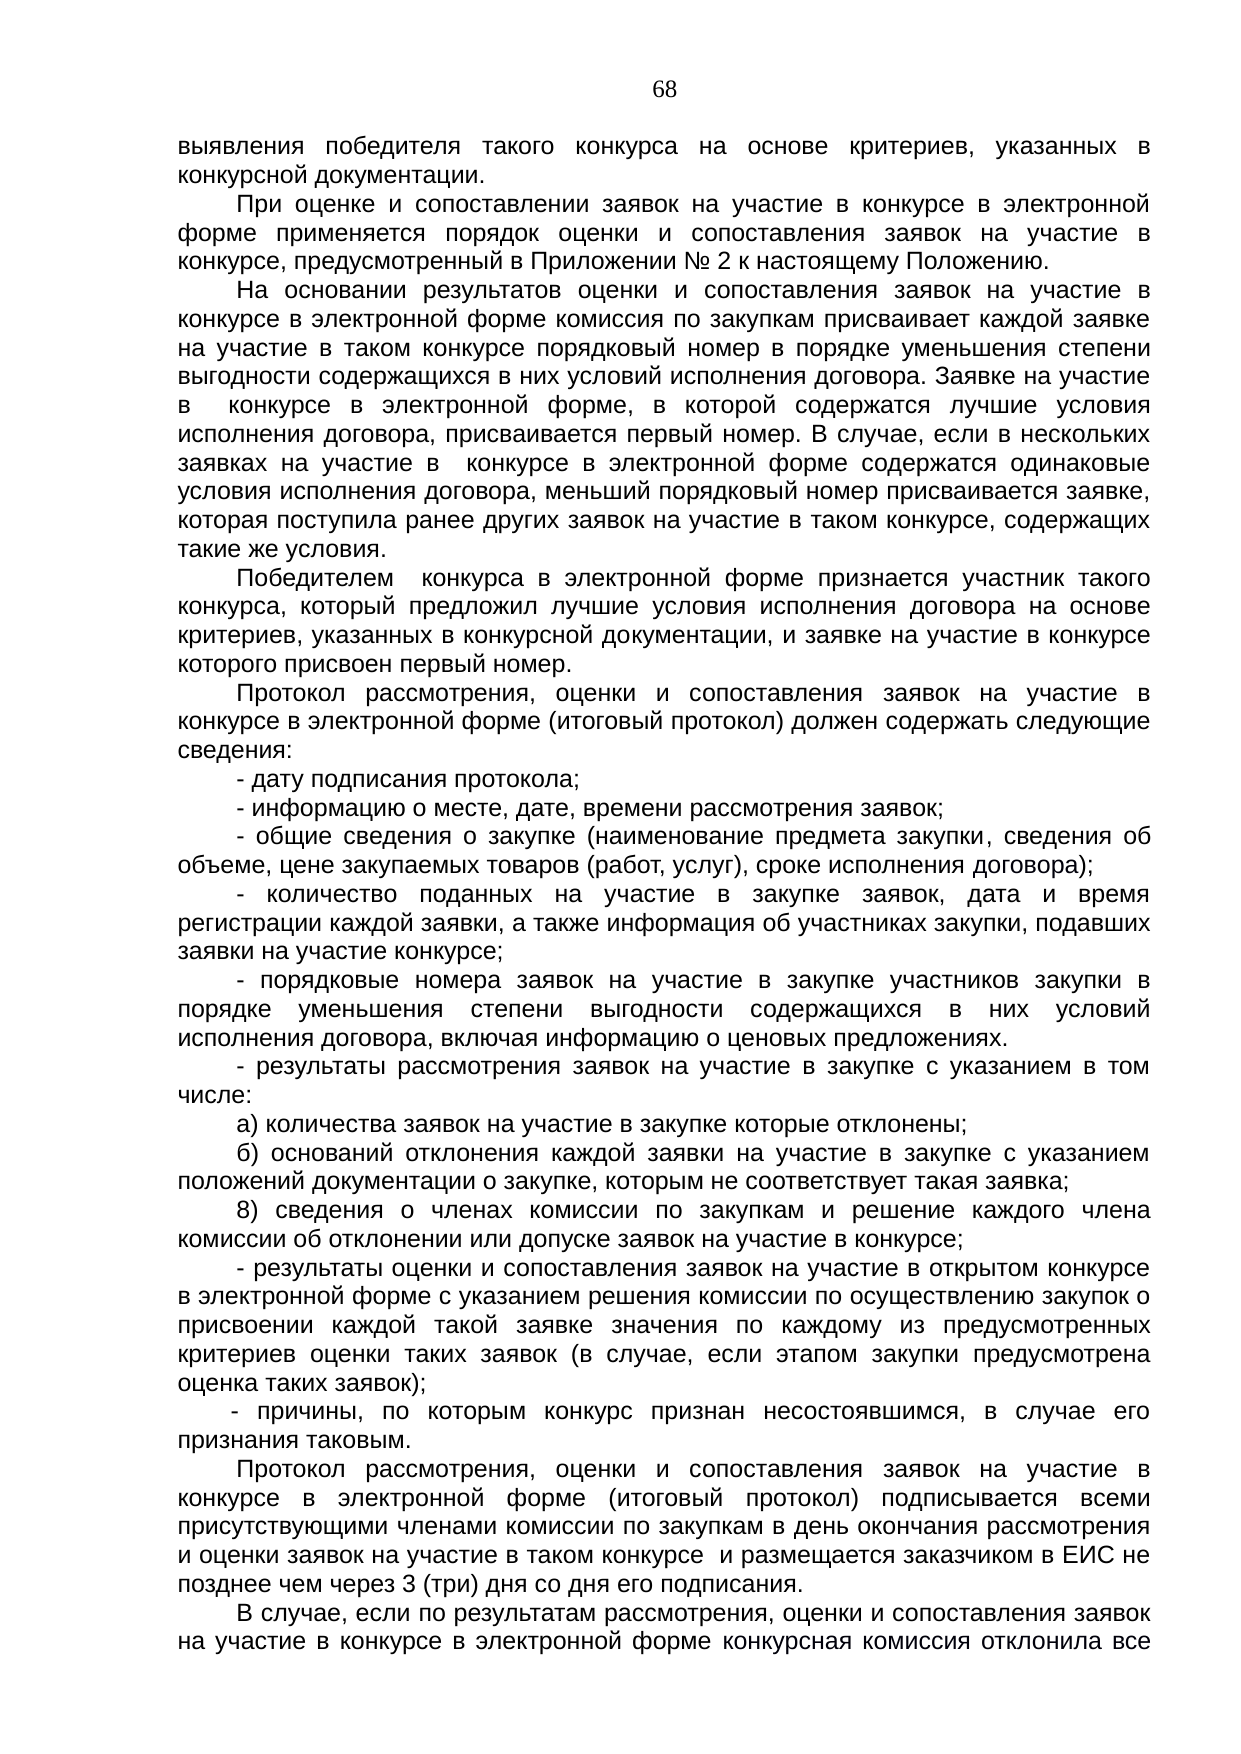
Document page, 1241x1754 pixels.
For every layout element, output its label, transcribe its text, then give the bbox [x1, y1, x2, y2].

text Победителем конкурса в электронной форме признается участник такого конкурса, который предложил лучшие условия исполнения договора на основе критериев, указанных в конкурсной документации, и заявке на участие в конкурсе которого присвоен первый номер. [177, 562, 1152, 677]
text - результаты оценки и сопоставления заявок на участие в открытом конкурсе в электронной форме с указанием решения комиссии по осуществлению закупок о присвоении каждой такой заявке значения по каждому из предусмотренных критериев оценки таких заявок (в случае, если этапом закупки предусмотрена оценка таких заявок); [177, 1252, 1152, 1396]
text Протокол рассмотрения, оценки и сопоставления заявок на участие в конкурсе в электронной форме (итоговый протокол) должен содержать следующие сведения: [177, 677, 1152, 764]
text В случае, если по результатам рассмотрения, оценки и сопоставления заявок на участие в конкурсе в электронной форме конкурсная комиссия отклонила все [177, 1597, 1152, 1655]
text - порядковые номера заявок на участие в закупке участников закупки в порядке уменьшения степени выгодности содержащихся в них условий исполнения договора, включая информацию о ценовых предложениях. [177, 965, 1152, 1051]
text а) количества заявок на участие в закупке которые отклонены; [177, 1109, 1152, 1137]
text - результаты рассмотрения заявок на участие в закупке с указанием в том числе: [177, 1051, 1152, 1109]
text На основании результатов оценки и сопоставления заявок на участие в конкурсе в электронной форме комиссия по закупкам присваивает каждой заявке на участие в таком конкурсе порядковый номер в порядке уменьшения степени выгодности содержащихся в них условий исполнения договора. Заявке на участие в конкурсе в электронной форме, в которой содержатся лучшие условия исполнения договора, присваивается первый номер. В случае, если в нескольких заявках на участие в конкурсе в электронной форме содержатся одинаковые условия исполнения договора, меньший порядковый номер присваивается заявке, которая поступила ранее других заявок на участие в таком конкурсе, содержащих такие же условия. [177, 275, 1152, 562]
text - причины, по которым конкурс признан несостоявшимся, в случае его признания таковым. [177, 1396, 1152, 1454]
text При оценке и сопоставлении заявок на участие в конкурсе в электронной форме применяется порядок оценки и сопоставления заявок на участие в конкурсе, предусмотренный в Приложении № 2 к настоящему Положению. [177, 189, 1152, 275]
text б) оснований отклонения каждой заявки на участие в закупке с указанием положений документации о закупке, которым не соответствует такая заявка; [177, 1137, 1152, 1195]
text выявления победителя такого конкурса на основе критериев, указанных в конкурсной документации. [177, 131, 1152, 189]
text Протокол рассмотрения, оценки и сопоставления заявок на участие в конкурсе в электронной форме (итоговый протокол) подписывается всеми присутствующими членами комиссии по закупкам в день окончания рассмотрения и оценки заявок на участие в таком конкурсе и размещается заказчиком в ЕИС не позднее чем через 3 (три) дня со дня его подписания. [177, 1454, 1152, 1597]
text - общие сведения о закупке (наименование предмета закупки, сведения об объеме, цене закупаемых товаров (работ, услуг), сроке исполнения договора); [177, 821, 1152, 879]
text - количество поданных на участие в закупке заявок, дата и время регистрации каждой заявки, а также информация об участниках закупки, подавших заявки на участие конкурсе; [177, 879, 1152, 965]
text - информацию о месте, дате, времени рассмотрения заявок; [177, 792, 1152, 821]
text - дату подписания протокола; [177, 764, 1152, 792]
text 8) сведения о членах комиссии по закупкам и решение каждого члена комиссии об отклонении или допуске заявок на участие в конкурсе; [177, 1195, 1152, 1252]
